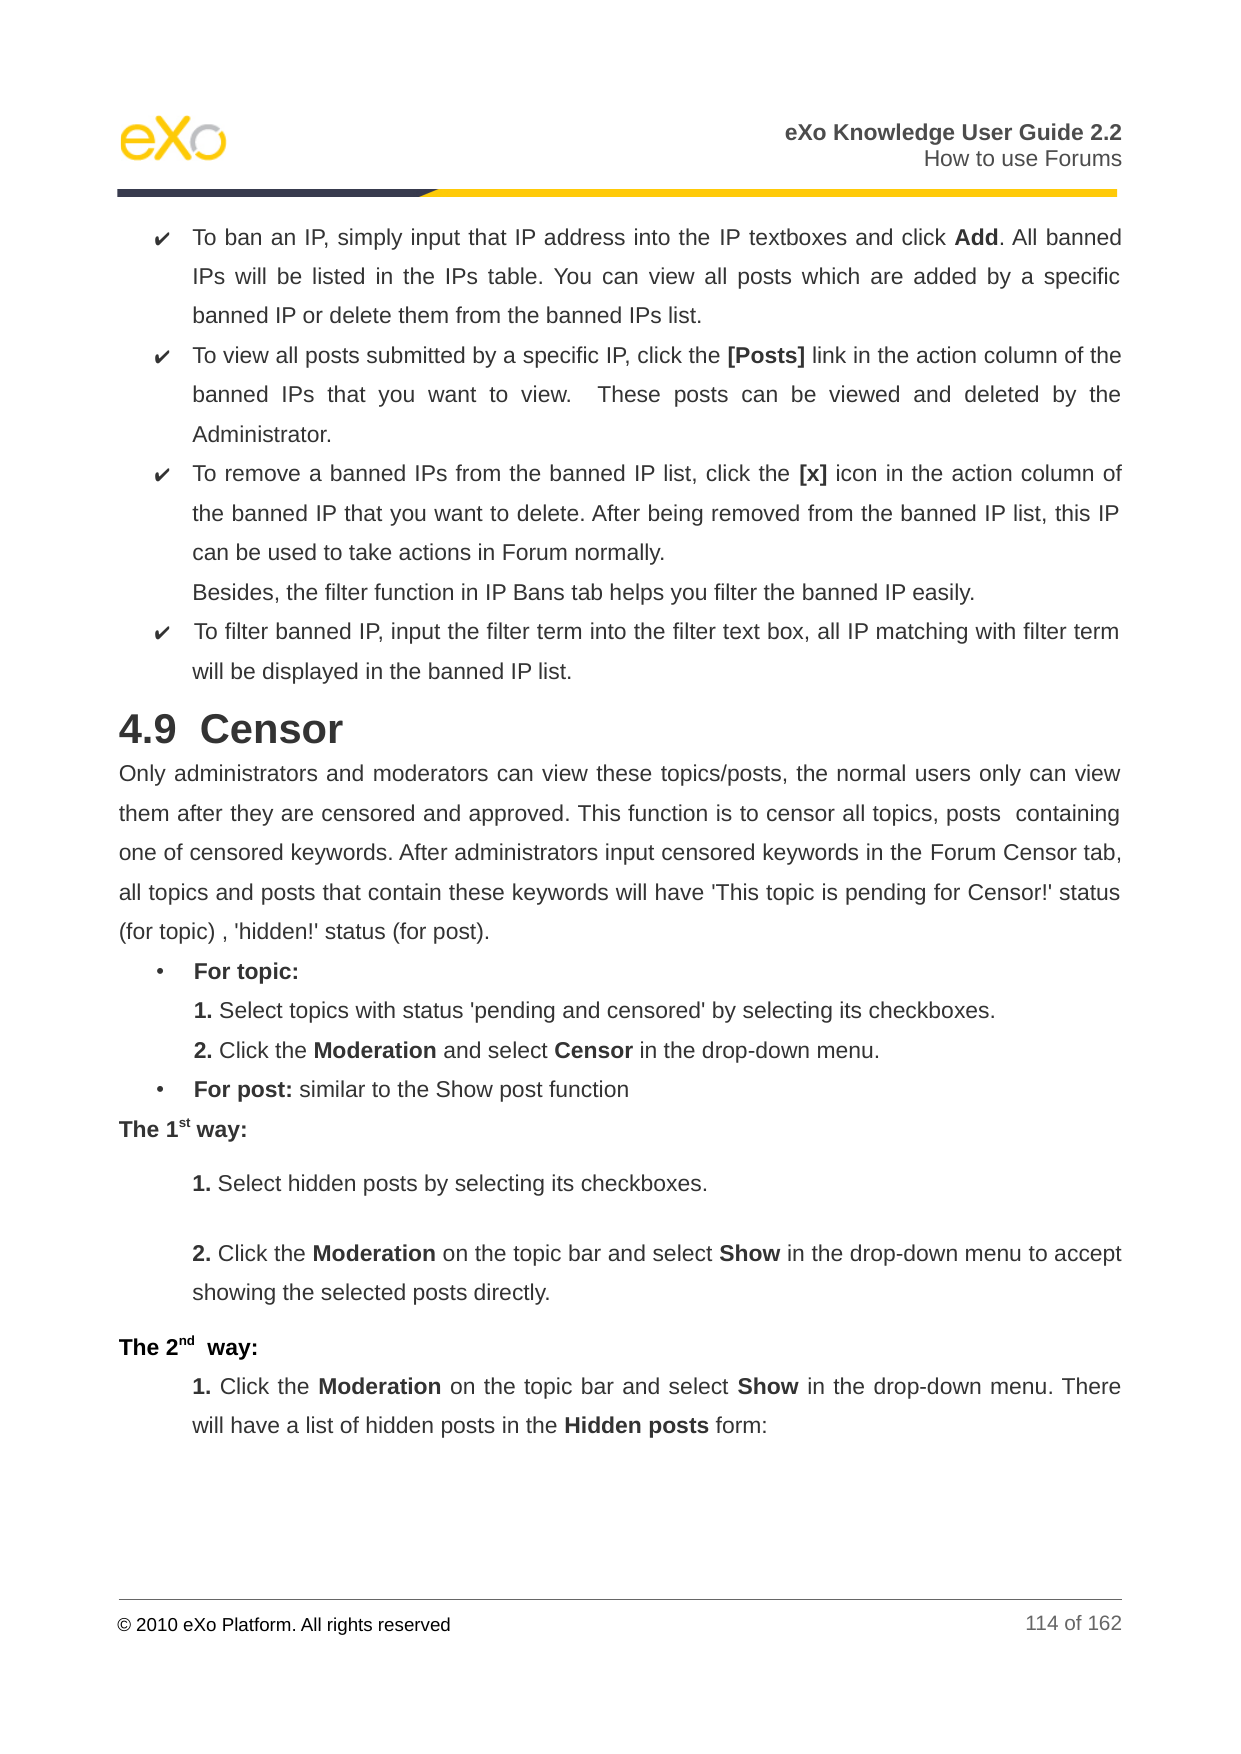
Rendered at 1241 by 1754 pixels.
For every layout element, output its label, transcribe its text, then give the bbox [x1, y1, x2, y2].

picture [120, 115, 227, 161]
list 1. Click the Moderation on the topic bar and select Show in the drop-down menu. There will have a list of hidden posts in the Hidden posts form: [154, 1373, 1122, 1439]
picture [117, 189, 1118, 197]
list For topic: [156, 958, 1122, 984]
list For post: similar to the Show post function [156, 1076, 1122, 1102]
list 1. Select hidden posts by selecting its checkboxes. [154, 1170, 1122, 1196]
text Only administrators and moderators can view these topics/posts, the normal users only can view them after they are censored and approved. This function is to censor all topics, posts containing one of censored keywords. After administrators input censored keywords in the Forum Censor tab, all topics and posts that contain these keywords will have 'This topic is pending for Censor!' status (for topic) , 'hidden!' status (for post). [118, 760, 1122, 944]
list To ban an IP, simply input that IP address into the IP textboxes and click Add. All banned IPs will be listed in the IPs table. You can view all posts which are added by a specific banned IP or delete them from the banned IPs list. [154, 223, 1122, 329]
subtitle Censor [118, 705, 1122, 753]
list To remove a banned IPs from the banned IP list, click the [x] icon in the action column of the banned IP that you want to delete. After being removed from the banned IP list, this IP can be used to take actions in Forum normally. [154, 460, 1122, 566]
list 2. Click the Moderation on the topic bar and select Show in the drop-down menu to accept showing the selected posts directly. [154, 1239, 1122, 1305]
list To view all posts submitted by a specific IP, click the [Posts] link in the action column of the banned IPs that you want to view. These posts can be viewed and deleted by the Administrator. [154, 342, 1122, 447]
text Besides, the filter function in IP Bans tab helps you filter the banned IP easily. [118, 579, 1122, 605]
text The 2nd way: [118, 1333, 1122, 1360]
list To filter banned IP, input the filter term into the filter text box, all IP matching with filter term will be displayed in the banned IP list. [154, 618, 1122, 684]
list The 1st way: [81, 1116, 1122, 1142]
list 1. Select topics with status 'pending and censored' by selecting its checkboxes. [156, 997, 1122, 1023]
list 2. Click the Moderation and select Censor in the drop-down menu. [156, 1037, 1122, 1063]
